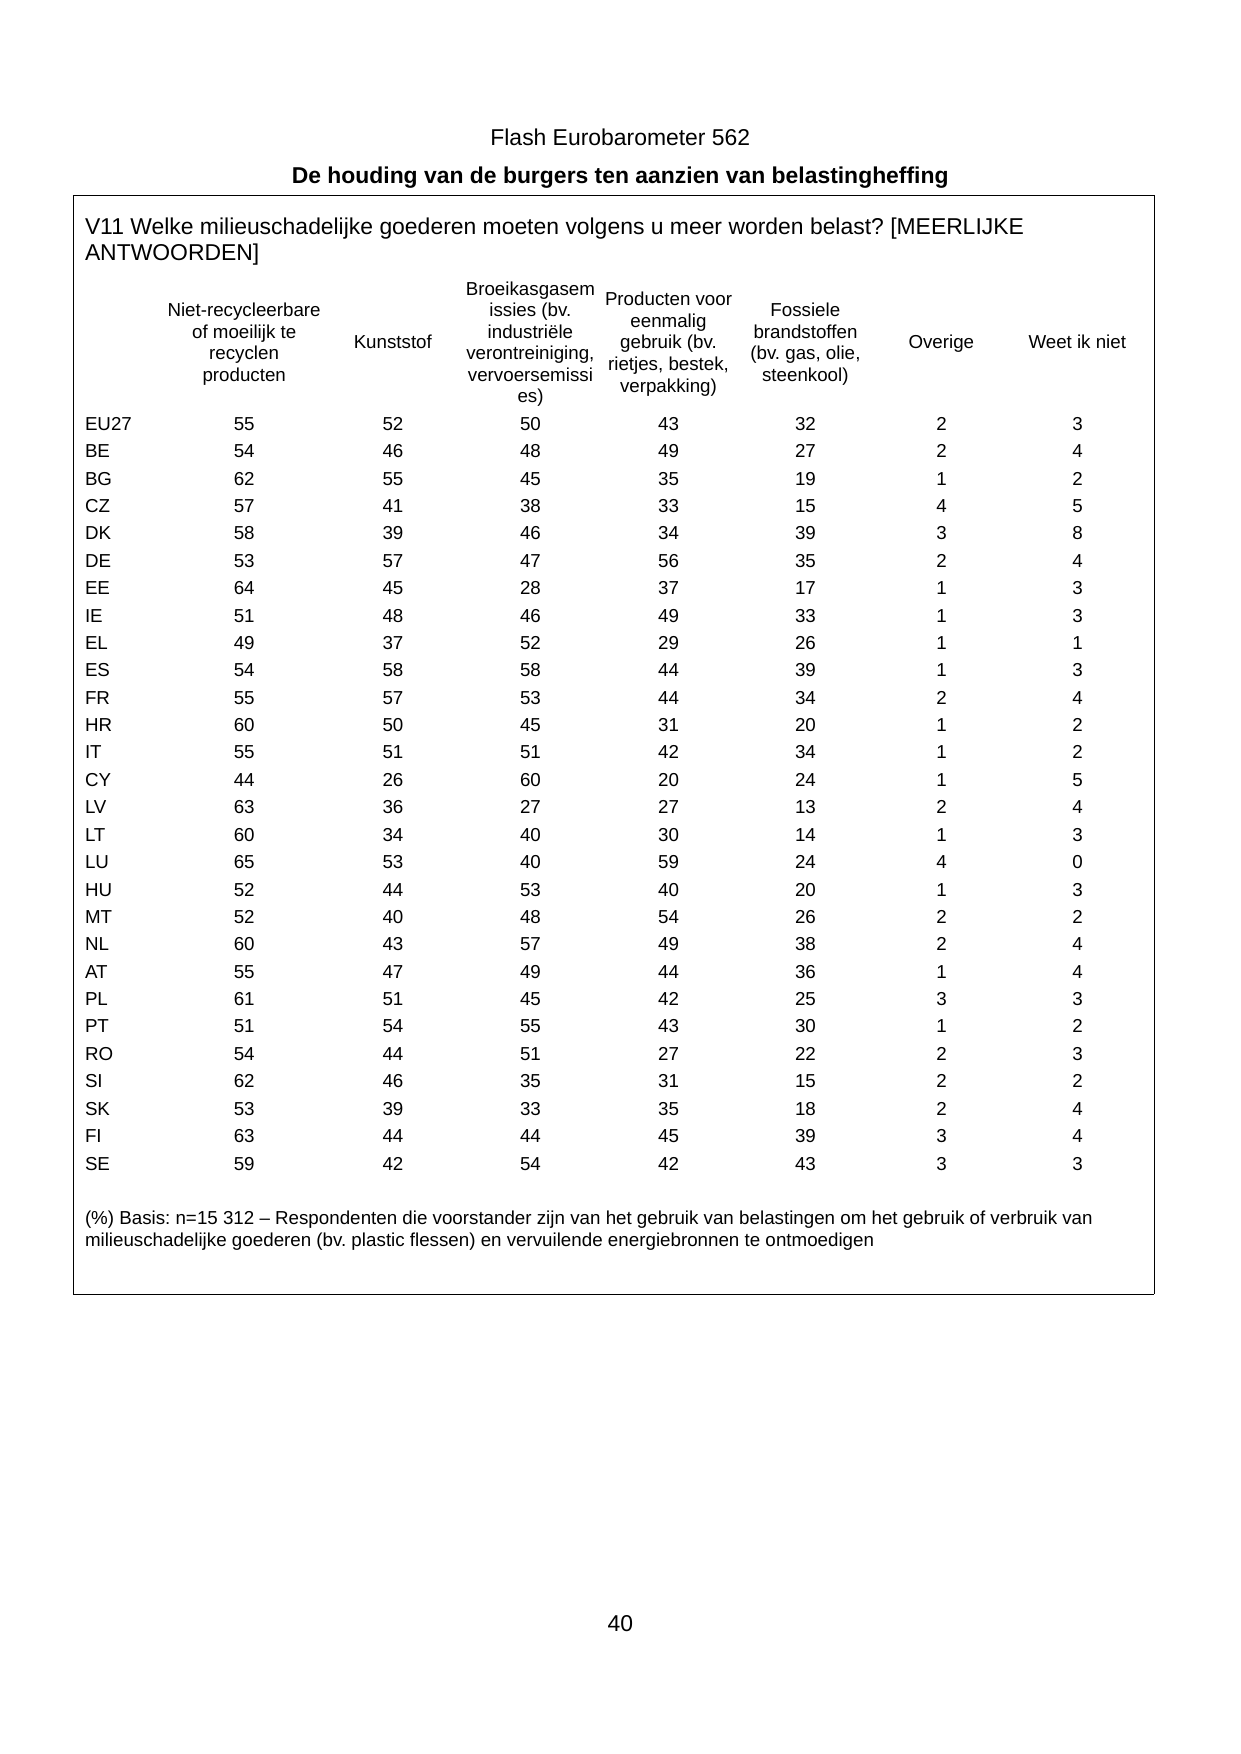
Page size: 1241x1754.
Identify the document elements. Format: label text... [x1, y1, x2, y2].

table_cell 49 [461, 958, 599, 985]
table_cell 39 [737, 656, 873, 684]
table_cell 53 [164, 1095, 324, 1122]
table_cell 2 [873, 1040, 1009, 1067]
table_cell 51 [461, 739, 599, 766]
table_cell 35 [461, 1067, 599, 1094]
table_cell 58 [461, 656, 599, 684]
table_cell 39 [737, 519, 873, 547]
table_cell SE [82, 1149, 163, 1177]
table_cell 34 [737, 739, 873, 766]
table_cell DK [82, 519, 163, 547]
table_cell 48 [461, 437, 599, 464]
table_cell 34 [324, 821, 461, 848]
table_cell 2 [873, 930, 1009, 958]
table_cell 49 [164, 629, 324, 656]
table_cell SK [82, 1095, 163, 1122]
table_cell RO [82, 1040, 163, 1067]
table_cell 44 [324, 1122, 461, 1149]
table_cell 57 [461, 930, 599, 958]
table_cell 2 [873, 793, 1009, 821]
table_cell 2 [873, 684, 1009, 711]
table_cell 52 [461, 629, 599, 656]
table_cell 45 [461, 985, 599, 1012]
table_cell HR [82, 711, 163, 738]
table_cell 1 [873, 629, 1009, 656]
table_cell 4 [1009, 1122, 1145, 1149]
table_cell 35 [599, 465, 737, 492]
table_cell 60 [164, 711, 324, 738]
table_cell Producten voor eenmalig gebruik (bv. rietjes, bestek, verpakking) [599, 275, 737, 410]
table_cell 44 [324, 875, 461, 903]
table_cell SI [82, 1067, 163, 1094]
table_cell 49 [599, 437, 737, 464]
table_cell 54 [599, 903, 737, 930]
table_cell 58 [164, 519, 324, 547]
table_cell 1 [873, 574, 1009, 601]
table_cell 60 [164, 930, 324, 958]
table_cell DE [82, 547, 163, 574]
table_cell 17 [737, 574, 873, 601]
table_cell 40 [599, 875, 737, 903]
table_cell FI [82, 1122, 163, 1149]
table_cell PT [82, 1013, 163, 1040]
table_cell LT [82, 821, 163, 848]
table_cell EL [82, 629, 163, 656]
table_cell 3 [873, 1122, 1009, 1149]
table_cell [599, 1177, 737, 1204]
table_cell 34 [737, 684, 873, 711]
table_cell 1 [873, 958, 1009, 985]
table_cell 2 [1009, 711, 1145, 738]
table_cell 61 [164, 985, 324, 1012]
table_cell 2 [1009, 1067, 1145, 1094]
table_cell 40 [461, 848, 599, 875]
table_cell 53 [324, 848, 461, 875]
table_cell 45 [461, 465, 599, 492]
table_cell 62 [164, 1067, 324, 1094]
table_cell [82, 275, 163, 410]
table_cell 25 [737, 985, 873, 1012]
table_cell LU [82, 848, 163, 875]
table_cell 53 [164, 547, 324, 574]
table_cell 42 [599, 739, 737, 766]
table_cell ES [82, 656, 163, 684]
table_cell 14 [737, 821, 873, 848]
table_cell 54 [461, 1149, 599, 1177]
table_cell 52 [324, 410, 461, 437]
table_cell 45 [599, 1122, 737, 1149]
table_cell 32 [737, 410, 873, 437]
table_cell 55 [461, 1013, 599, 1040]
table_cell EE [82, 574, 163, 601]
table_cell 37 [599, 574, 737, 601]
table_cell 3 [873, 519, 1009, 547]
table_cell 4 [1009, 684, 1145, 711]
table_cell CY [82, 766, 163, 793]
table_cell 59 [599, 848, 737, 875]
table_cell 4 [1009, 547, 1145, 574]
table_cell 43 [599, 1013, 737, 1040]
table_cell 4 [1009, 930, 1145, 958]
table_cell 47 [461, 547, 599, 574]
table_cell 1 [873, 1013, 1009, 1040]
table_cell [164, 1177, 324, 1204]
table_cell 2 [873, 547, 1009, 574]
table_cell 45 [461, 711, 599, 738]
table_cell 27 [461, 793, 599, 821]
table_cell 55 [324, 465, 461, 492]
table_cell 51 [461, 1040, 599, 1067]
table_cell 31 [599, 1067, 737, 1094]
table_cell 1 [873, 739, 1009, 766]
table_cell 59 [164, 1149, 324, 1177]
table_cell 3 [1009, 1040, 1145, 1067]
table_cell 46 [461, 519, 599, 547]
table_cell 48 [324, 601, 461, 629]
table_cell 1 [873, 821, 1009, 848]
table_cell 33 [461, 1095, 599, 1122]
table_cell 42 [324, 1149, 461, 1177]
table_cell 3 [873, 985, 1009, 1012]
table_cell 54 [164, 1040, 324, 1067]
table_cell 53 [461, 875, 599, 903]
table_cell 51 [324, 739, 461, 766]
table_cell AT [82, 958, 163, 985]
table_cell 60 [461, 766, 599, 793]
table_cell 30 [599, 821, 737, 848]
table_cell 57 [324, 684, 461, 711]
table_cell 30 [737, 1013, 873, 1040]
table_cell 15 [737, 492, 873, 519]
table_cell BE [82, 437, 163, 464]
table_cell 57 [164, 492, 324, 519]
table_cell 27 [599, 793, 737, 821]
table_cell 1 [873, 766, 1009, 793]
table_cell 4 [1009, 958, 1145, 985]
table_cell 48 [461, 903, 599, 930]
table_cell 3 [1009, 875, 1145, 903]
table_cell 39 [324, 519, 461, 547]
table_cell 35 [599, 1095, 737, 1122]
table_cell 42 [599, 985, 737, 1012]
table_cell 52 [164, 875, 324, 903]
table_cell 33 [599, 492, 737, 519]
table_cell 38 [737, 930, 873, 958]
table_header V11 Welke milieuschadelijke goederen moeten volgens u meer worden belast? [MEERLIJKE ANTWOORDEN] [82, 204, 1145, 274]
table_cell 46 [324, 1067, 461, 1094]
table_cell 26 [737, 903, 873, 930]
table_cell 24 [737, 766, 873, 793]
table_cell 13 [737, 793, 873, 821]
table_cell LV [82, 793, 163, 821]
table_cell 55 [164, 958, 324, 985]
table_cell 2 [1009, 739, 1145, 766]
table_cell HU [82, 875, 163, 903]
table_cell 1 [873, 875, 1009, 903]
table_cell 43 [737, 1149, 873, 1177]
table_cell 3 [1009, 410, 1145, 437]
table_cell Broeikasgasemissies (bv. industriële verontreiniging, vervoersemissies) [461, 275, 599, 410]
table_cell 28 [461, 574, 599, 601]
table_cell 43 [324, 930, 461, 958]
table_cell 58 [324, 656, 461, 684]
table_cell 53 [461, 684, 599, 711]
table_cell 2 [1009, 465, 1145, 492]
table_cell 46 [461, 601, 599, 629]
table_cell CZ [82, 492, 163, 519]
table_cell 24 [737, 848, 873, 875]
table_cell 20 [599, 766, 737, 793]
table_cell 1 [873, 711, 1009, 738]
table_cell 50 [461, 410, 599, 437]
table_cell Overige [873, 275, 1009, 410]
table_cell [873, 1177, 1009, 1204]
table_cell 26 [737, 629, 873, 656]
table_cell 49 [599, 601, 737, 629]
table_cell 27 [599, 1040, 737, 1067]
table_cell 8 [1009, 519, 1145, 547]
table_cell 55 [164, 739, 324, 766]
table_cell 4 [873, 848, 1009, 875]
table_cell 0 [1009, 848, 1145, 875]
table_cell 2 [873, 1067, 1009, 1094]
table_cell 50 [324, 711, 461, 738]
table_cell 4 [1009, 437, 1145, 464]
table_cell 64 [164, 574, 324, 601]
table_cell Niet-recycleerbare of moeilijk te recyclen producten [164, 275, 324, 410]
table_cell 37 [324, 629, 461, 656]
table_cell 3 [1009, 821, 1145, 848]
table_cell 4 [873, 492, 1009, 519]
table_cell 36 [324, 793, 461, 821]
table_cell [1009, 1177, 1145, 1204]
table_cell EU27 [82, 410, 163, 437]
table_cell 54 [164, 437, 324, 464]
table_cell NL [82, 930, 163, 958]
table_cell 52 [164, 903, 324, 930]
table_cell 63 [164, 793, 324, 821]
table_cell 51 [164, 601, 324, 629]
table_cell 36 [737, 958, 873, 985]
table_cell BG [82, 465, 163, 492]
table_cell 51 [164, 1013, 324, 1040]
table_cell 60 [164, 821, 324, 848]
table_cell Weet ik niet [1009, 275, 1145, 410]
table_cell 40 [461, 821, 599, 848]
table_cell 43 [599, 410, 737, 437]
table_cell 47 [324, 958, 461, 985]
table_cell 2 [1009, 1013, 1145, 1040]
table_cell 1 [873, 656, 1009, 684]
table_cell 4 [1009, 1095, 1145, 1122]
table_cell 18 [737, 1095, 873, 1122]
table_cell 20 [737, 711, 873, 738]
table_cell 3 [1009, 601, 1145, 629]
table_cell IE [82, 601, 163, 629]
table_cell 1 [873, 465, 1009, 492]
table_cell 29 [599, 629, 737, 656]
table_cell Kunststof [324, 275, 461, 410]
table_cell 39 [324, 1095, 461, 1122]
table_cell 57 [324, 547, 461, 574]
table_cell 3 [1009, 574, 1145, 601]
table_cell IT [82, 739, 163, 766]
table_cell 45 [324, 574, 461, 601]
table_cell 5 [1009, 766, 1145, 793]
table_cell 33 [737, 601, 873, 629]
table_cell 56 [599, 547, 737, 574]
table_cell 22 [737, 1040, 873, 1067]
table_cell 3 [873, 1149, 1009, 1177]
table_cell 63 [164, 1122, 324, 1149]
table_cell 15 [737, 1067, 873, 1094]
table_cell 62 [164, 465, 324, 492]
table_cell 2 [873, 1095, 1009, 1122]
table_cell 3 [1009, 985, 1145, 1012]
table_cell 3 [1009, 656, 1145, 684]
table_cell FR [82, 684, 163, 711]
table_cell 65 [164, 848, 324, 875]
table_cell [82, 1177, 163, 1204]
table_cell 54 [324, 1013, 461, 1040]
table_cell 35 [737, 547, 873, 574]
table_cell 44 [599, 684, 737, 711]
table_cell 1 [873, 601, 1009, 629]
table_cell (%) Basis: n=15 312 – Respondenten die voorstander zijn van het gebruik van belastingen om het gebruik of verbruik van milieuschadelijke goederen (bv. plastic flessen) en vervuilende energiebronnen te ontmoedigen [82, 1204, 1145, 1253]
table_cell 2 [873, 903, 1009, 930]
table_cell 49 [599, 930, 737, 958]
table_cell 2 [873, 410, 1009, 437]
table_cell 38 [461, 492, 599, 519]
table_cell 4 [1009, 793, 1145, 821]
table_cell Fossiele brandstoffen (bv. gas, olie, steenkool) [737, 275, 873, 410]
table_cell MT [82, 903, 163, 930]
table_cell 19 [737, 465, 873, 492]
table_cell 1 [1009, 629, 1145, 656]
table_cell 40 [324, 903, 461, 930]
table_cell 41 [324, 492, 461, 519]
table_cell 34 [599, 519, 737, 547]
table_cell 44 [324, 1040, 461, 1067]
table_cell 3 [1009, 1149, 1145, 1177]
table_cell 44 [599, 958, 737, 985]
table_cell 2 [873, 437, 1009, 464]
table_cell 44 [599, 656, 737, 684]
table_cell 42 [599, 1149, 737, 1177]
table_cell 46 [324, 437, 461, 464]
table_cell 27 [737, 437, 873, 464]
table_cell 54 [164, 656, 324, 684]
table_cell 55 [164, 684, 324, 711]
table_cell [461, 1177, 599, 1204]
table_cell 44 [164, 766, 324, 793]
table_cell 31 [599, 711, 737, 738]
table_cell 26 [324, 766, 461, 793]
table_cell [737, 1177, 873, 1204]
table_cell 55 [164, 410, 324, 437]
table_cell 39 [737, 1122, 873, 1149]
table_cell [324, 1177, 461, 1204]
table_cell 2 [1009, 903, 1145, 930]
table_cell PL [82, 985, 163, 1012]
table_cell 44 [461, 1122, 599, 1149]
table_cell 20 [737, 875, 873, 903]
table_cell 5 [1009, 492, 1145, 519]
table_cell 51 [324, 985, 461, 1012]
